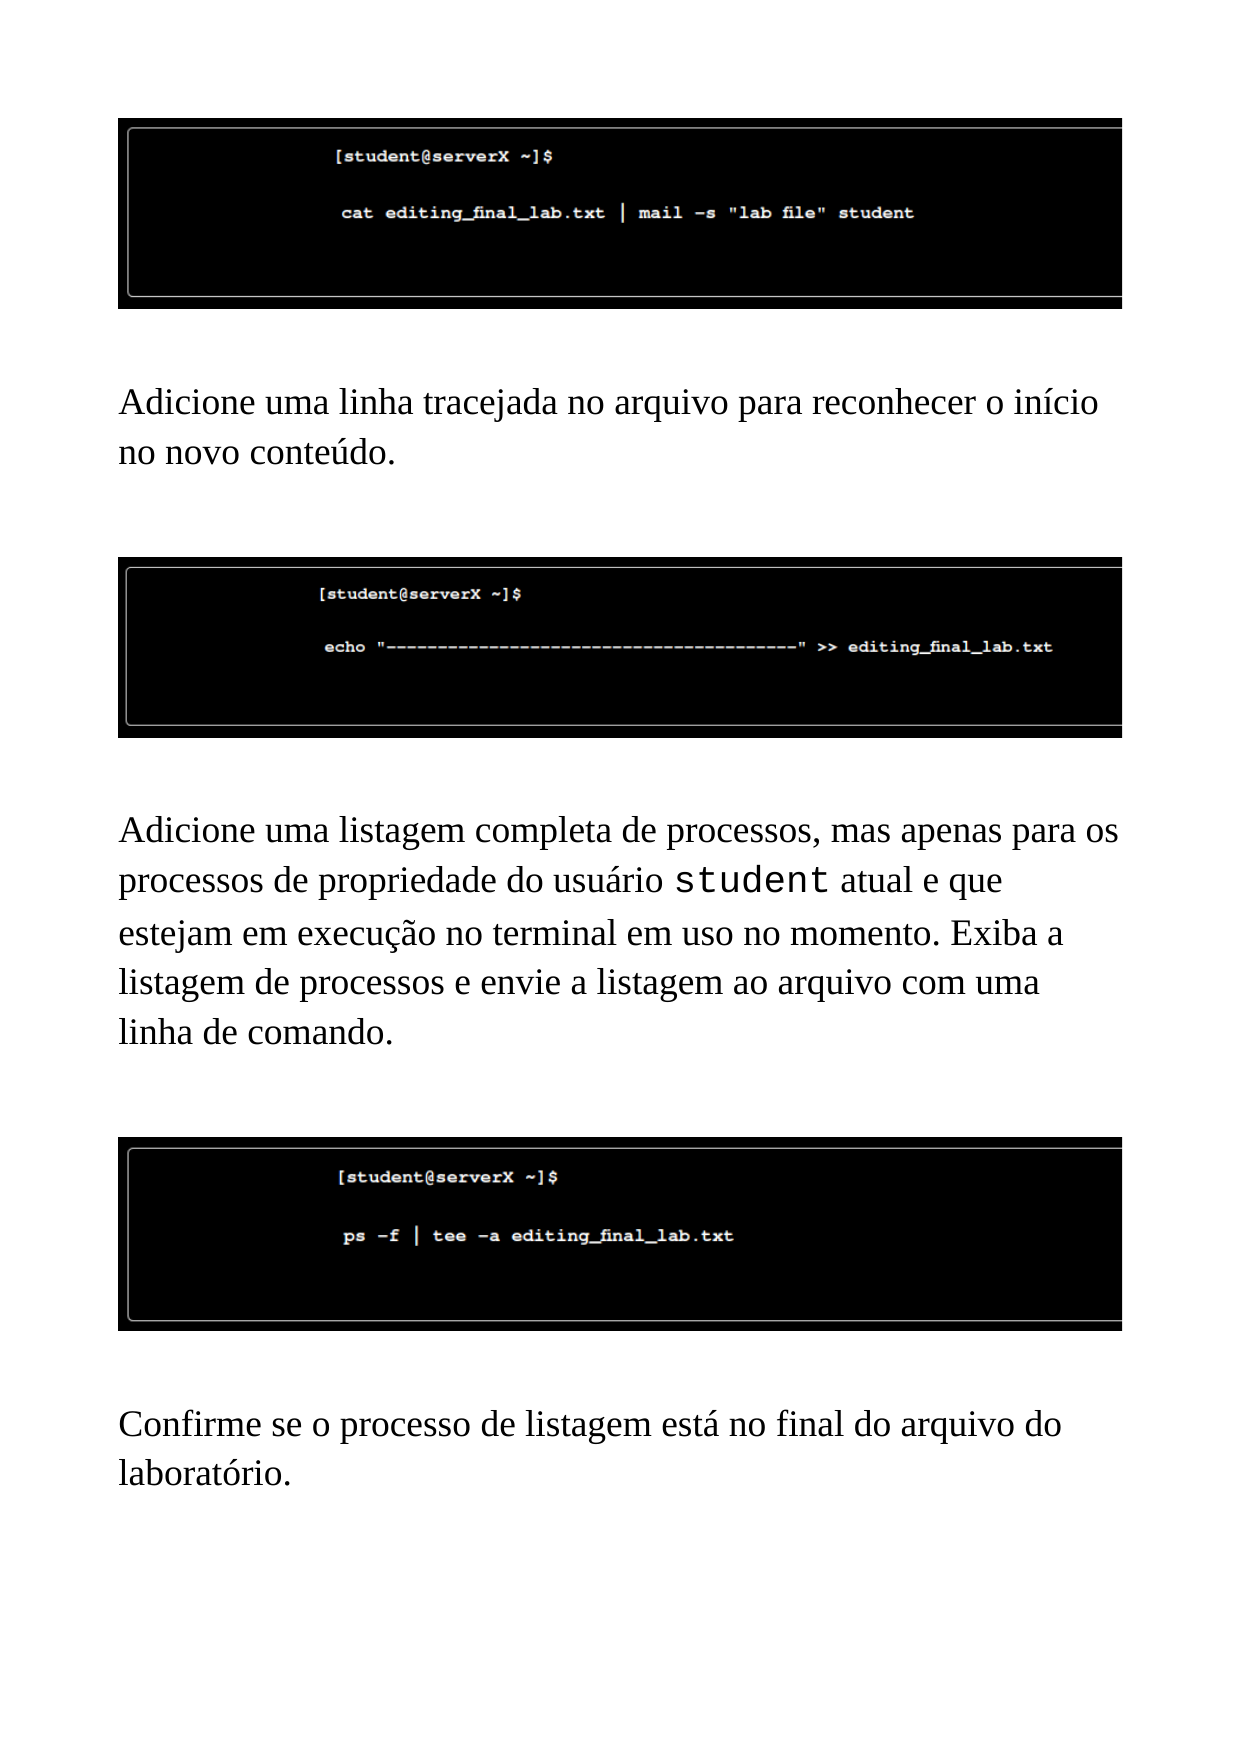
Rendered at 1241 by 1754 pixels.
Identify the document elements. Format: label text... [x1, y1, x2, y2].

picture [118, 1137, 1123, 1331]
text Adicione uma linha tracejada no arquivo para reconhecer o início no novo conteúdo. [118, 379, 1122, 472]
picture [118, 118, 1123, 309]
text Confirme se o processo de listagem está no final do arquivo do laboratório. [118, 1401, 1122, 1494]
picture [118, 557, 1123, 738]
text Adicione uma listagem completa de processos, mas apenas para os processos de propriedade do usuário student atual e que estejam em execução no terminal em uso no momento. Exiba a listagem de processos e envie a listagem ao arquivo com uma linha de comando. [118, 808, 1122, 1052]
